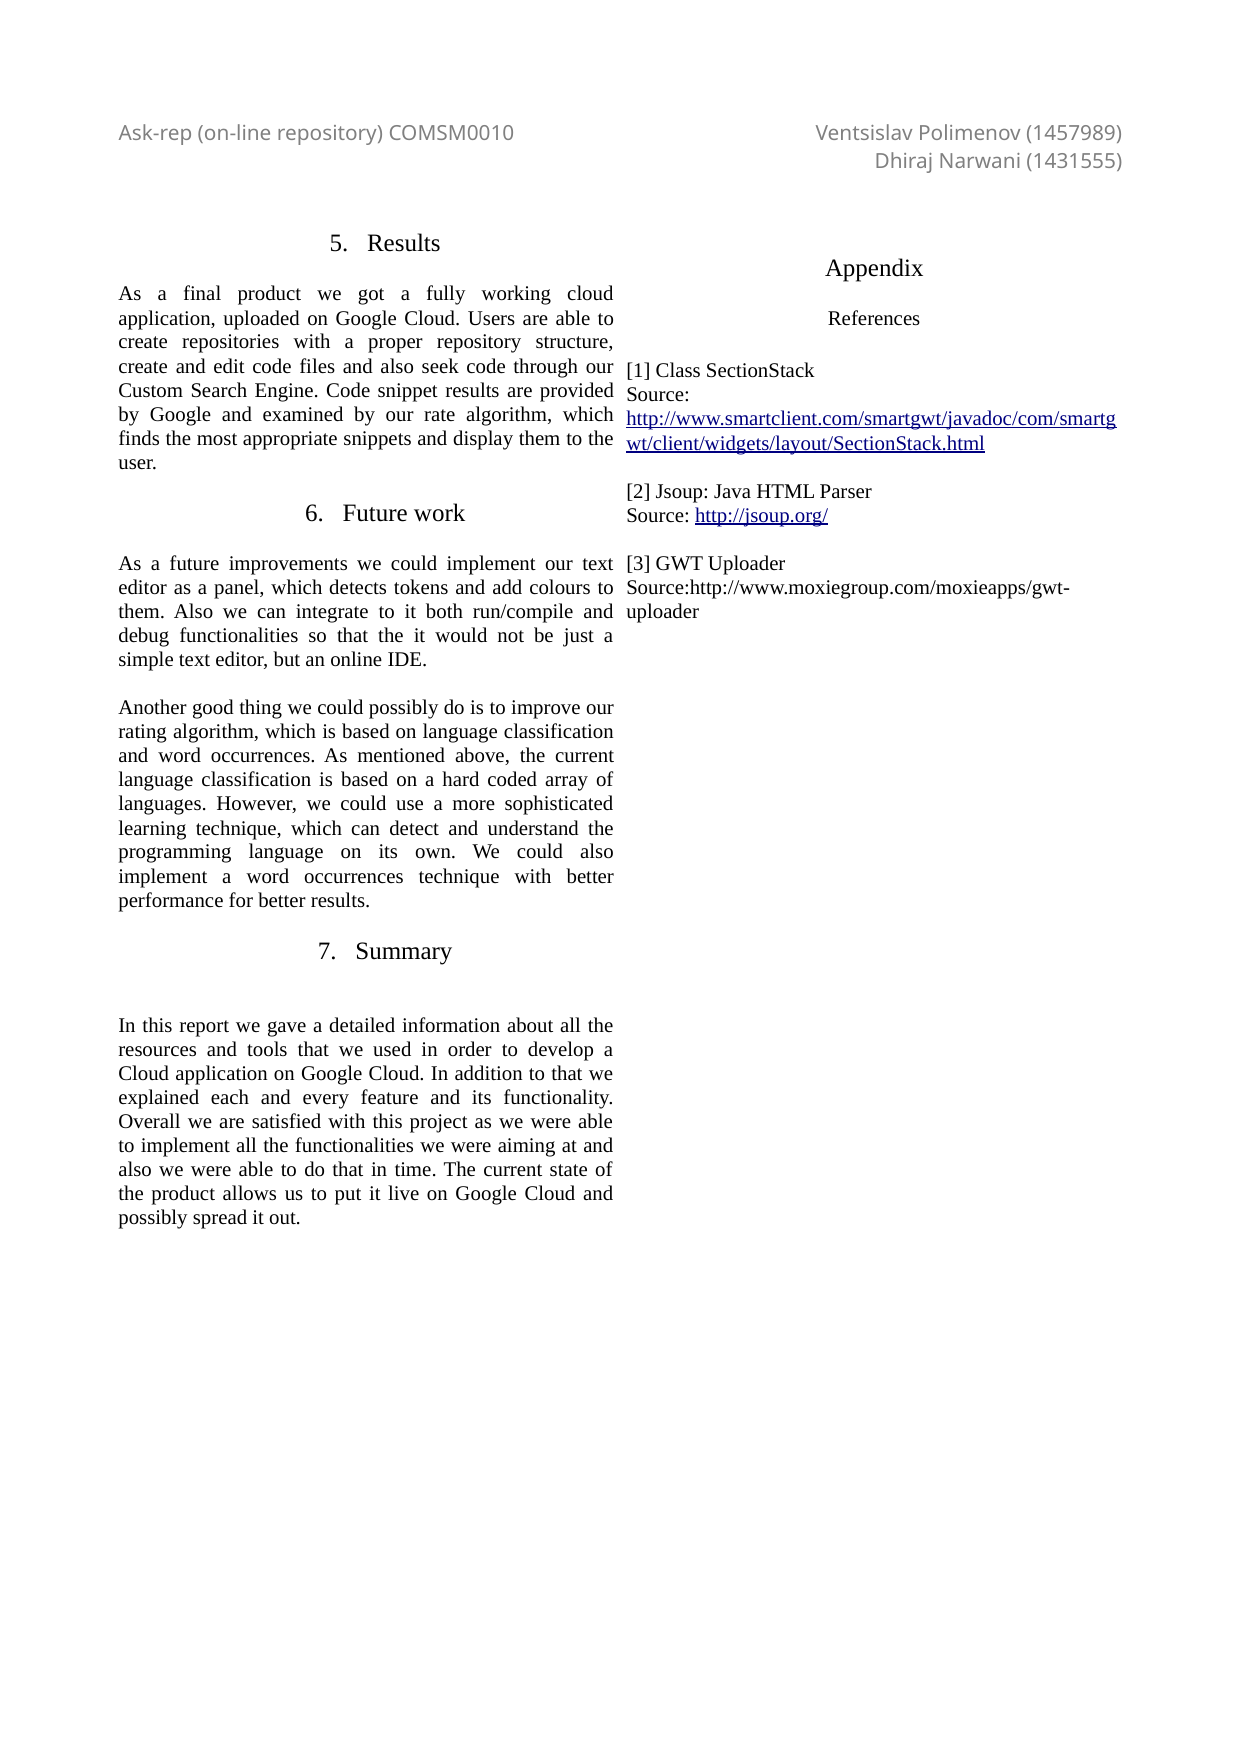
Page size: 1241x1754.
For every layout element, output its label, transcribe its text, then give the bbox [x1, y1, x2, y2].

text Appendix [626, 253, 1122, 281]
text Source:http://www.moxiegroup.com/moxieapps/gwt-uploader [626, 575, 1122, 623]
text Source: http://www.smartclient.com/smartgwt/javadoc/com/smartgwt/client/widgets/layout/SectionStack.html [626, 382, 1122, 454]
text References [626, 305, 1122, 329]
text As a future improvements we could implement our text editor as a panel, which detects tokens and add colours to them. Also we can integrate to it both run/compile and debug functionalities so that the it would not be just a simple text editor, but an online IDE. [118, 551, 614, 671]
text [3] GWT Uploader [626, 551, 1122, 575]
text Source: http://jsoup.org/ [626, 503, 1122, 527]
list Future work [156, 498, 614, 527]
list Results [156, 228, 614, 257]
text Another good thing we could possibly do is to improve our rating algorithm, which is based on language classification and word occurrences. As mentioned above, the current language classification is based on a hard coded array of languages. However, we could use a more sophisticated learning technique, which can detect and understand the programming language on its own. We could also implement a word occurrences technique with better performance for better results. [118, 695, 614, 912]
text [2] Jsoup: Java HTML Parser [626, 478, 1122, 503]
text As a final product we got a fully working cloud application, uploaded on Google Cloud. Users are able to create repositories with a proper repository structure, create and edit code files and also seek code through our Custom Search Engine. Code snippet results are provided by Google and examined by our rate algorithm, which finds the most appropriate snippets and display them to the user. [118, 281, 614, 474]
text In this report we gave a detailed information about all the resources and tools that we used in order to develop a Cloud application on Google Cloud. In addition to that we explained each and every feature and its functionality. Overall we are satisfied with this project as we were able to implement all the functionalities we were aiming at and also we were able to do that in time. The current state of the product allows us to put it live on Google Cloud and possibly spread it out. [118, 1013, 614, 1229]
text [1] Class SectionStack [626, 358, 1122, 382]
list Summary [156, 936, 614, 964]
